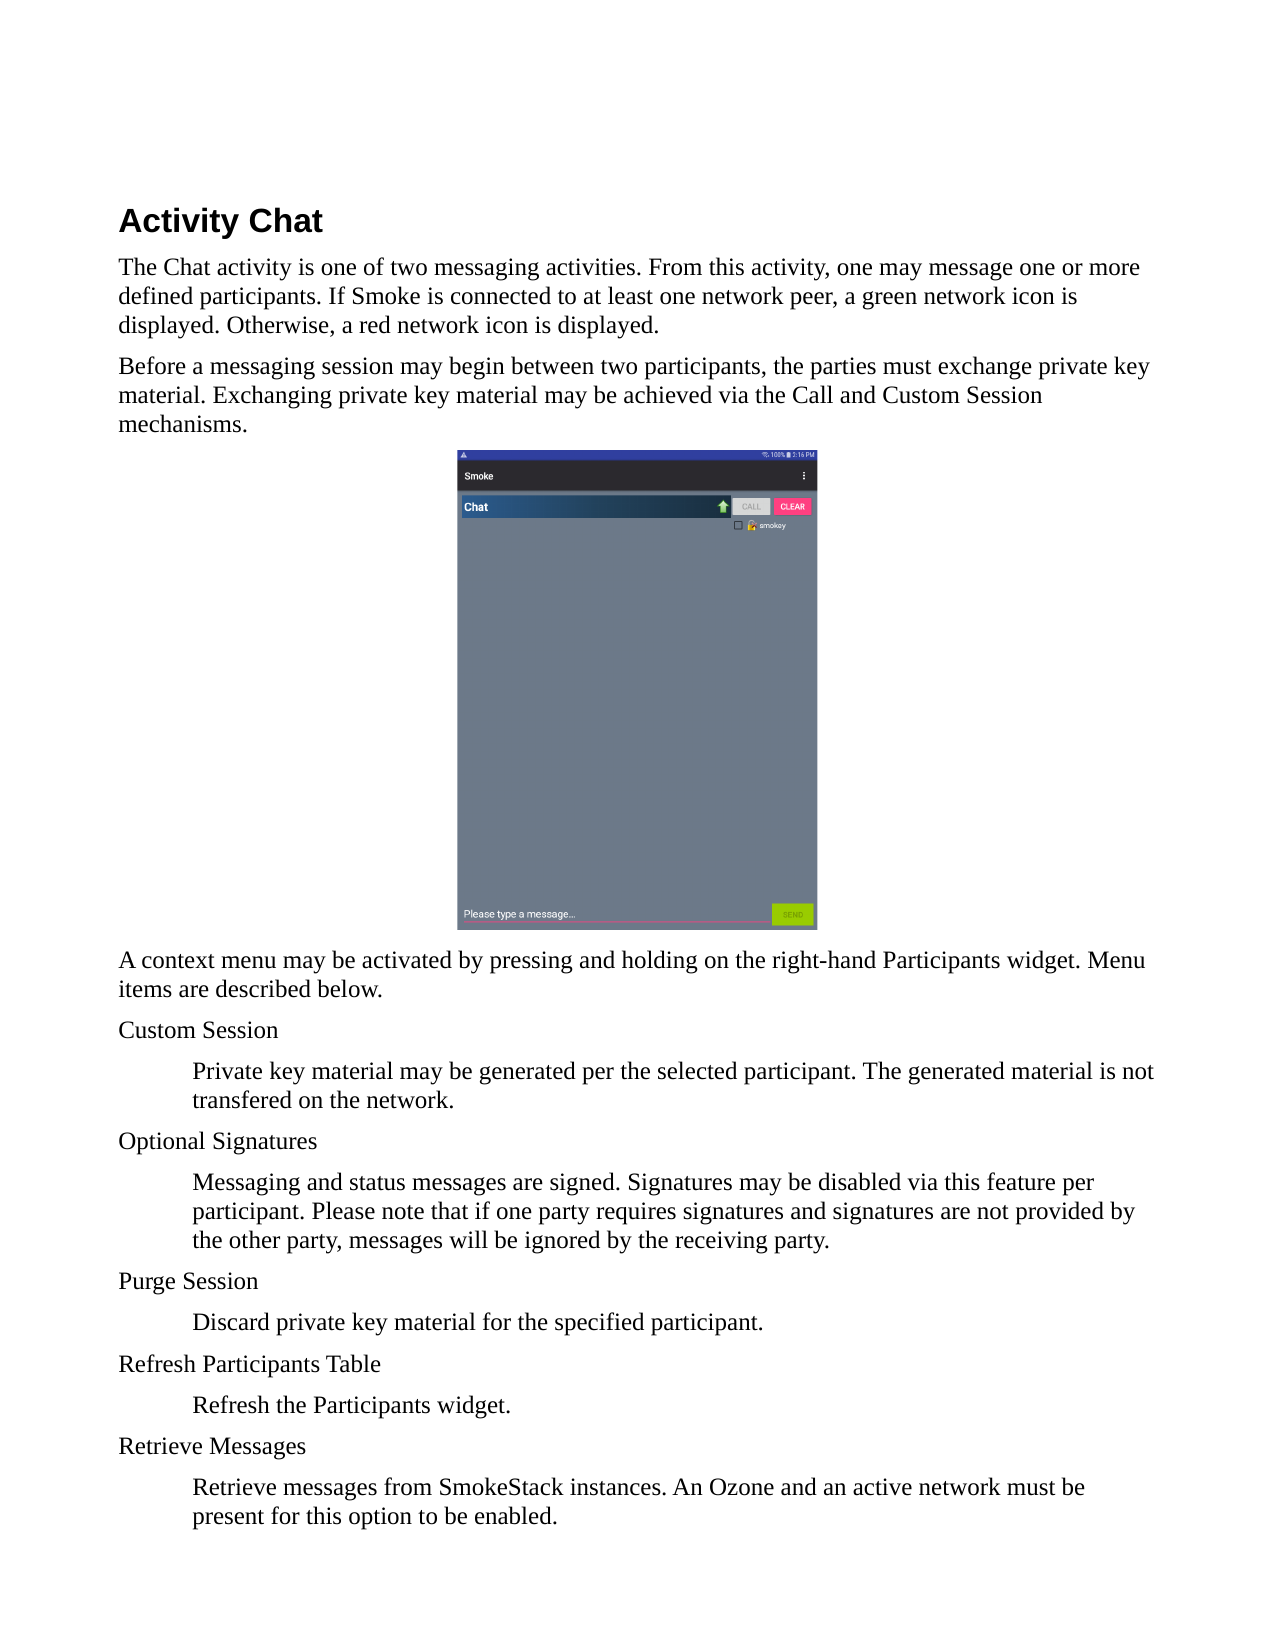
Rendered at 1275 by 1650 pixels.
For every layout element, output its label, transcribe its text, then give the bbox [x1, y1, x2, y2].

text Refresh the Participants widget. [118, 1390, 1157, 1419]
text Purge Session [118, 1266, 1157, 1295]
text Messaging and status messages are signed. Signatures may be disabled via this feature per participant. Please note that if one party requires signatures and signatures are not provided by the other party, messages will be ignored by the receiving party. [192, 1167, 1157, 1254]
picture [457, 450, 818, 930]
text Custom Session [118, 1015, 1157, 1044]
text Optional Signatures [118, 1126, 1157, 1155]
text The Chat activity is one of two messaging activities. From this activity, one may message one or more defined participants. If Smoke is connected to at least one network peer, a green network icon is displayed. Otherwise, a red network icon is displayed. [118, 252, 1157, 339]
text Retrieve Messages [118, 1431, 1157, 1460]
text Refresh Participants Table [118, 1349, 1157, 1377]
text Retrieve messages from SmokeStack instances. An Ozone and an active network must be present for this option to be enabled. [192, 1472, 1157, 1530]
text Before a messaging session may begin between two participants, the parties must exchange private key material. Exchanging private key material may be achieved via the Call and Custom Session mechanisms. [118, 351, 1157, 437]
text Private key material may be generated per the selected participant. The generated material is not transfered on the network. [192, 1056, 1157, 1114]
text A context menu may be activated by pressing and holding on the right-hand Participants widget. Menu items are described below. [118, 945, 1157, 1002]
text Discard private key material for the specified participant. [118, 1307, 1157, 1336]
subtitle Activity Chat [118, 201, 1157, 240]
